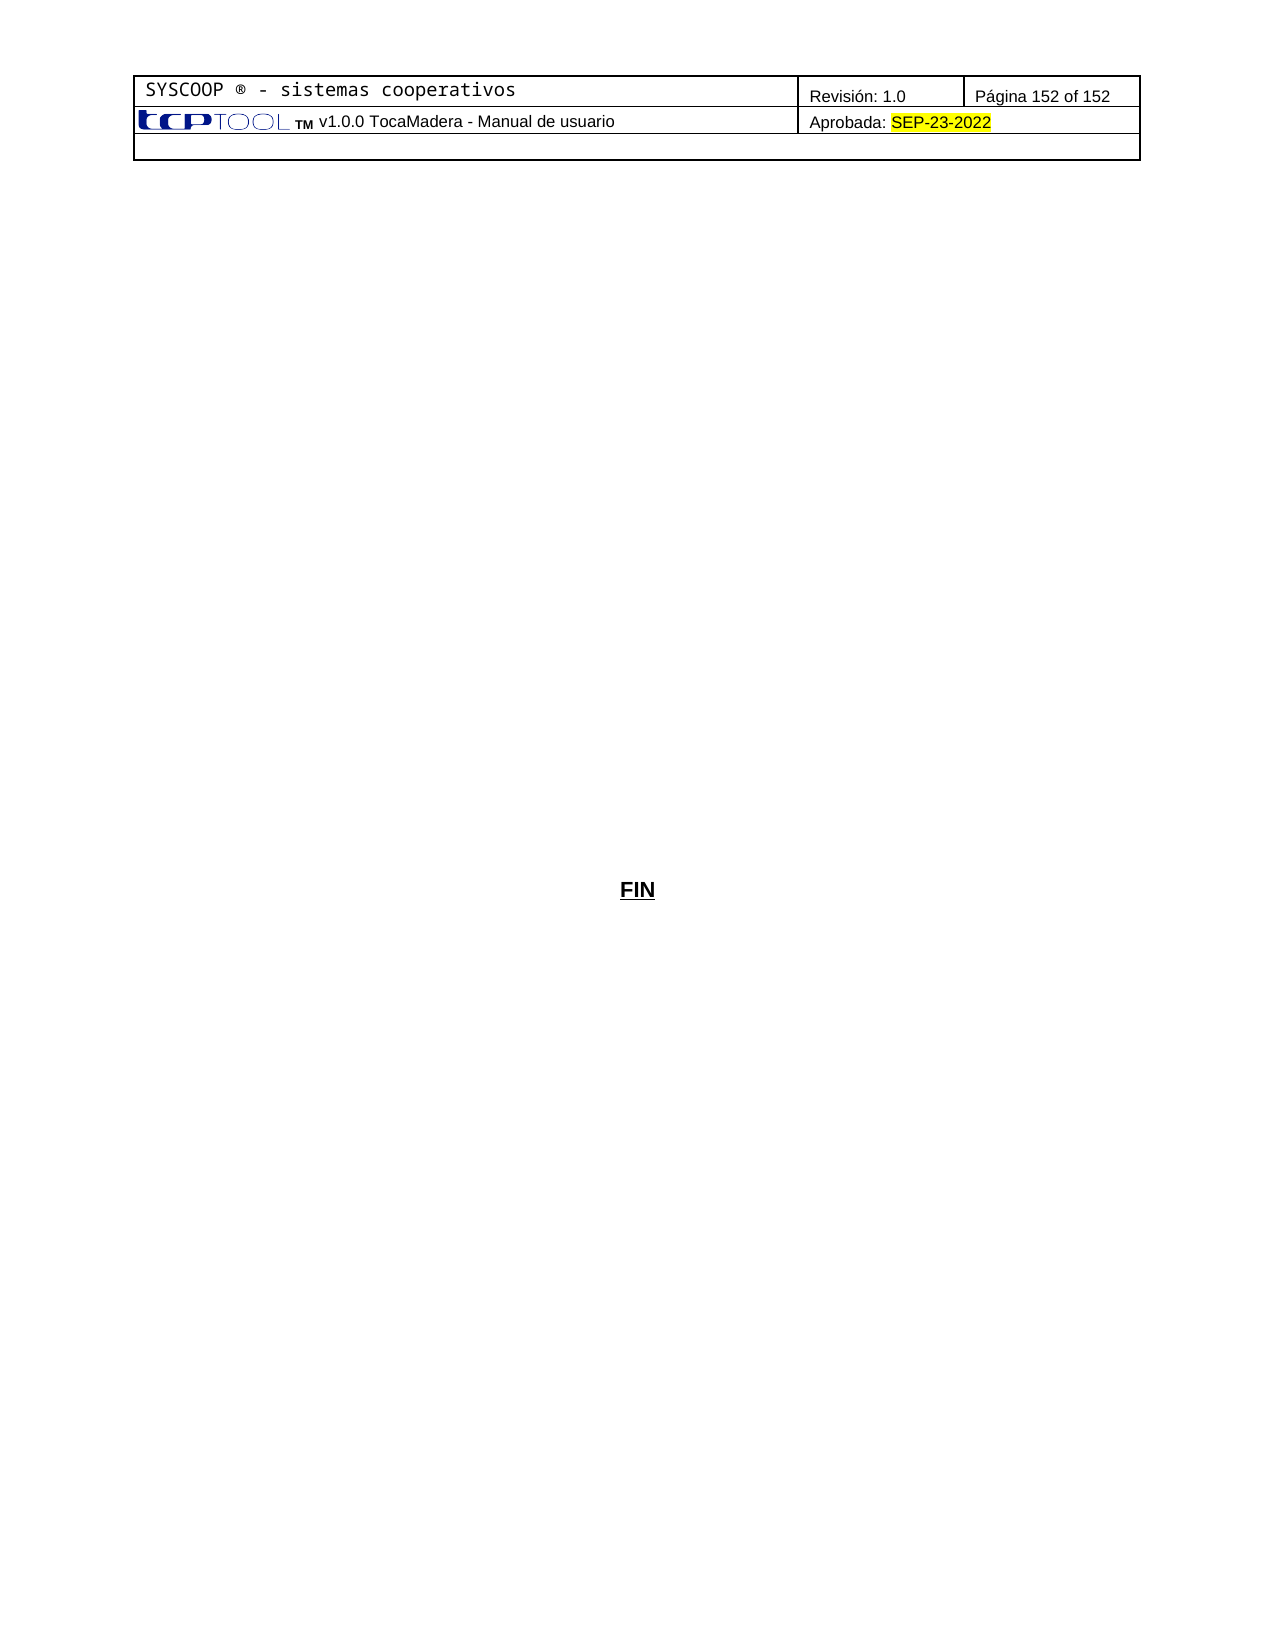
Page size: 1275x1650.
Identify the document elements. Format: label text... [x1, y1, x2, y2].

text FIN [150, 877, 1125, 902]
picture [138, 110, 290, 130]
